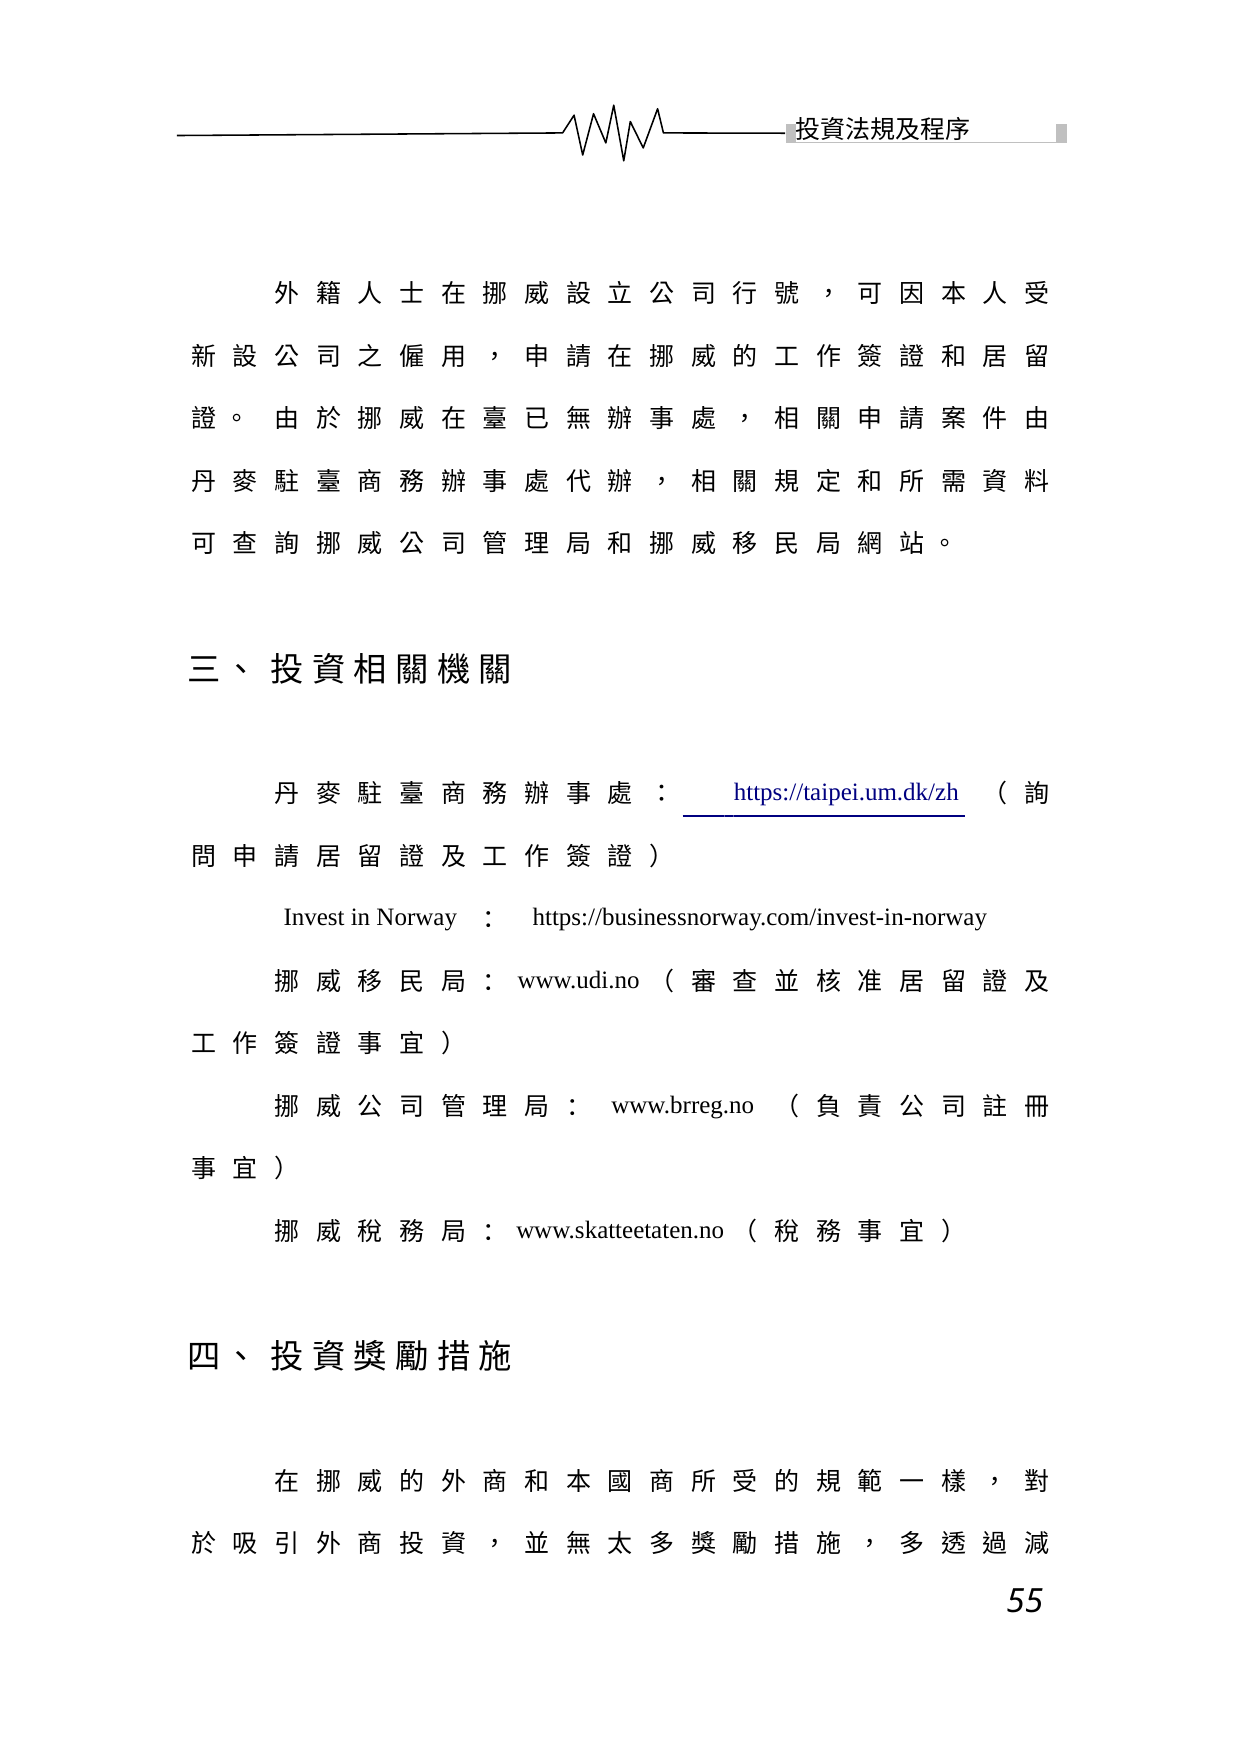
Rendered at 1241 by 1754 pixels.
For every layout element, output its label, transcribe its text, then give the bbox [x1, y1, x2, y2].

text 丹麥駐臺商務辦事處： https://taipei.um.dk/zh （詢問申請居留證及工作簽證） [183, 750, 1058, 875]
text 四、投資獎勵措施 [183, 1313, 1058, 1375]
text Invest in Norway：https://businessnorway.com/invest-in-norway [183, 875, 1058, 938]
text 三、投資相關機關 [183, 625, 1058, 688]
text 外籍人士在挪威設立公司行號，可因本人受新設公司之僱用，申請在挪威的工作簽證和居留證。由於挪威在臺已無辦事處，相關申請案件由丹麥駐臺商務辦事處代辦，相關規定和所需資料可查詢挪威公司管理局和挪威移民局網站。 [183, 250, 1058, 563]
text 挪威稅務局：www.skatteetaten.no（稅務事宜） [183, 1188, 1058, 1250]
text 挪威公司管理局：www.brreg.no（負責公司註冊事宜） [183, 1063, 1058, 1188]
text 挪威移民局：www.udi.no（審查並核准居留證及工作簽證事宜） [183, 938, 1058, 1063]
text 在挪威的外商和本國商所受的規範一樣，對於吸引外商投資，並無太多獎勵措施，多透過減 [183, 1438, 1058, 1563]
